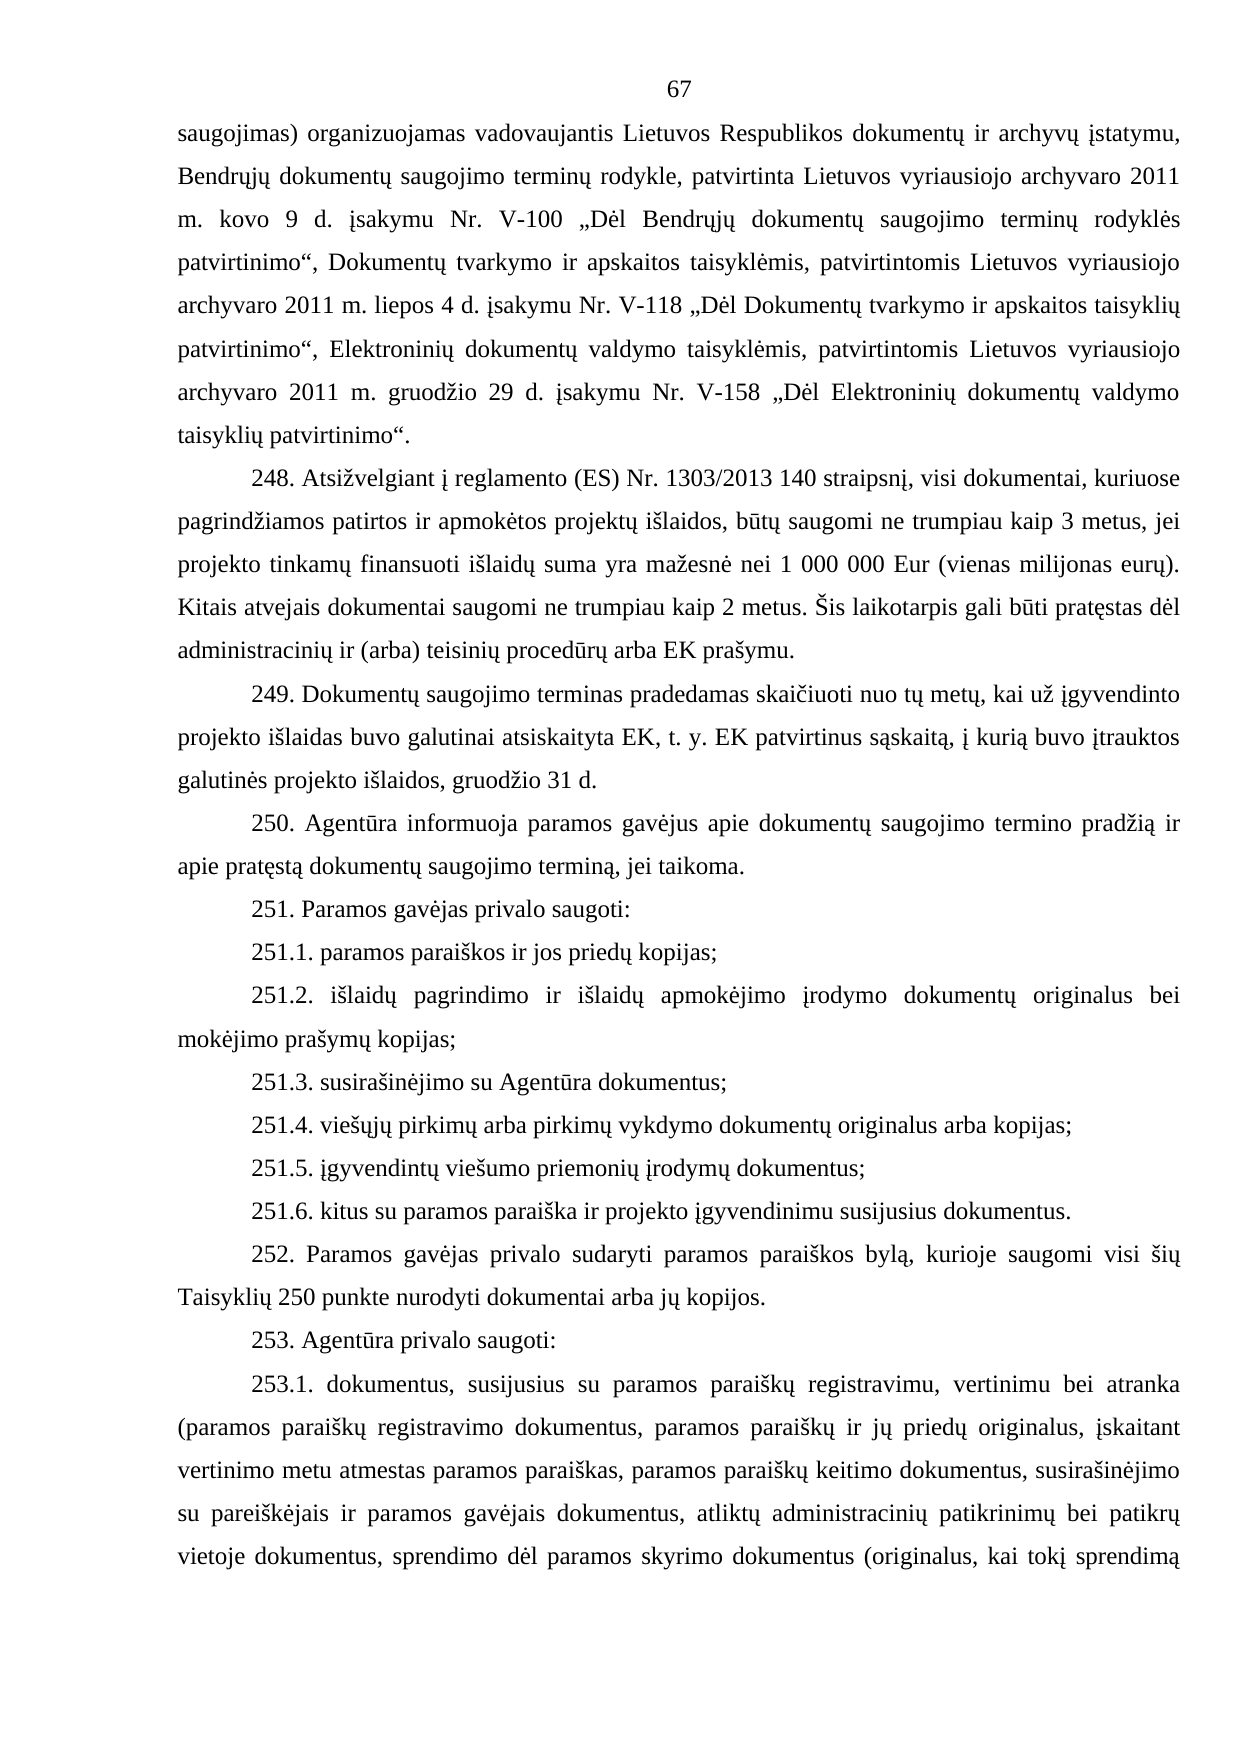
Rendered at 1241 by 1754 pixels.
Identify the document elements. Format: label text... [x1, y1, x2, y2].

text 251.3. susirašinėjimo su Agentūra dokumentus; [177, 1067, 1181, 1096]
text 251.4. viešųjų pirkimų arba pirkimų vykdymo dokumentų originalus arba kopijas; [177, 1110, 1181, 1139]
text 250. Agentūra informuoja paramos gavėjus apie dokumentų saugojimo termino pradžią ir apie pratęstą dokumentų saugojimo terminą, jei taikoma. [177, 808, 1181, 880]
text 251. Paramos gavėjas privalo saugoti: [177, 894, 1181, 923]
text 253. Agentūra privalo saugoti: [177, 1326, 1181, 1354]
text 249. Dokumentų saugojimo terminas pradedamas skaičiuoti nuo tų metų, kai už įgyvendinto projekto išlaidas buvo galutinai atsiskaityta EK, t. y. EK patvirtinus sąskaitą, į kurią buvo įtrauktos galutinės projekto išlaidos, gruodžio 31 d. [177, 679, 1181, 794]
text 251.6. kitus su paramos paraiška ir projekto įgyvendinimu susijusius dokumentus. [177, 1196, 1181, 1225]
text 251.5. įgyvendintų viešumo priemonių įrodymų dokumentus; [177, 1153, 1181, 1182]
text 251.2. išlaidų pagrindimo ir išlaidų apmokėjimo įrodymo dokumentų originalus bei mokėjimo prašymų kopijas; [177, 981, 1181, 1052]
text 251.1. paramos paraiškos ir jos priedų kopijas; [177, 937, 1181, 966]
text saugojimas) organizuojamas vadovaujantis Lietuvos Respublikos dokumentų ir archyvų įstatymu, Bendrųjų dokumentų saugojimo terminų rodykle, patvirtinta Lietuvos vyriausiojo archyvaro 2011 m. kovo 9 d. įsakymu Nr. V-100 „Dėl Bendrųjų dokumentų saugojimo terminų rodyklės patvirtinimo“, Dokumentų tvarkymo ir apskaitos taisyklėmis, patvirtintomis Lietuvos vyriausiojo archyvaro 2011 m. liepos 4 d. įsakymu Nr. V-118 „Dėl Dokumentų tvarkymo ir apskaitos taisyklių patvirtinimo“, Elektroninių dokumentų valdymo taisyklėmis, patvirtintomis Lietuvos vyriausiojo archyvaro 2011 m. gruodžio 29 d. įsakymu Nr. V-158 „Dėl Elektroninių dokumentų valdymo taisyklių patvirtinimo“. [177, 118, 1181, 449]
text 252. Paramos gavėjas privalo sudaryti paramos paraiškos bylą, kurioje saugomi visi šių Taisyklių 250 punkte nurodyti dokumentai arba jų kopijos. [177, 1239, 1181, 1311]
text 253.1. dokumentus, susijusius su paramos paraiškų registravimu, vertinimu bei atranka (paramos paraiškų registravimo dokumentus, paramos paraiškų ir jų priedų originalus, įskaitant vertinimo metu atmestas paramos paraiškas, paramos paraiškų keitimo dokumentus, susirašinėjimo su pareiškėjais ir paramos gavėjais dokumentus, atliktų administracinių patikrinimų bei patikrų vietoje dokumentus, sprendimo dėl paramos skyrimo dokumentus (originalus, kai tokį sprendimą [177, 1369, 1181, 1570]
text 248. Atsižvelgiant į reglamento (ES) Nr. 1303/2013 140 straipsnį, visi dokumentai, kuriuose pagrindžiamos patirtos ir apmokėtos projektų išlaidos, būtų saugomi ne trumpiau kaip 3 metus, jei projekto tinkamų finansuoti išlaidų suma yra mažesnė nei 1 000 000 Eur (vienas milijonas eurų). Kitais atvejais dokumentai saugomi ne trumpiau kaip 2 metus. Šis laikotarpis gali būti pratęstas dėl administracinių ir (arba) teisinių procedūrų arba EK prašymu. [177, 463, 1181, 664]
